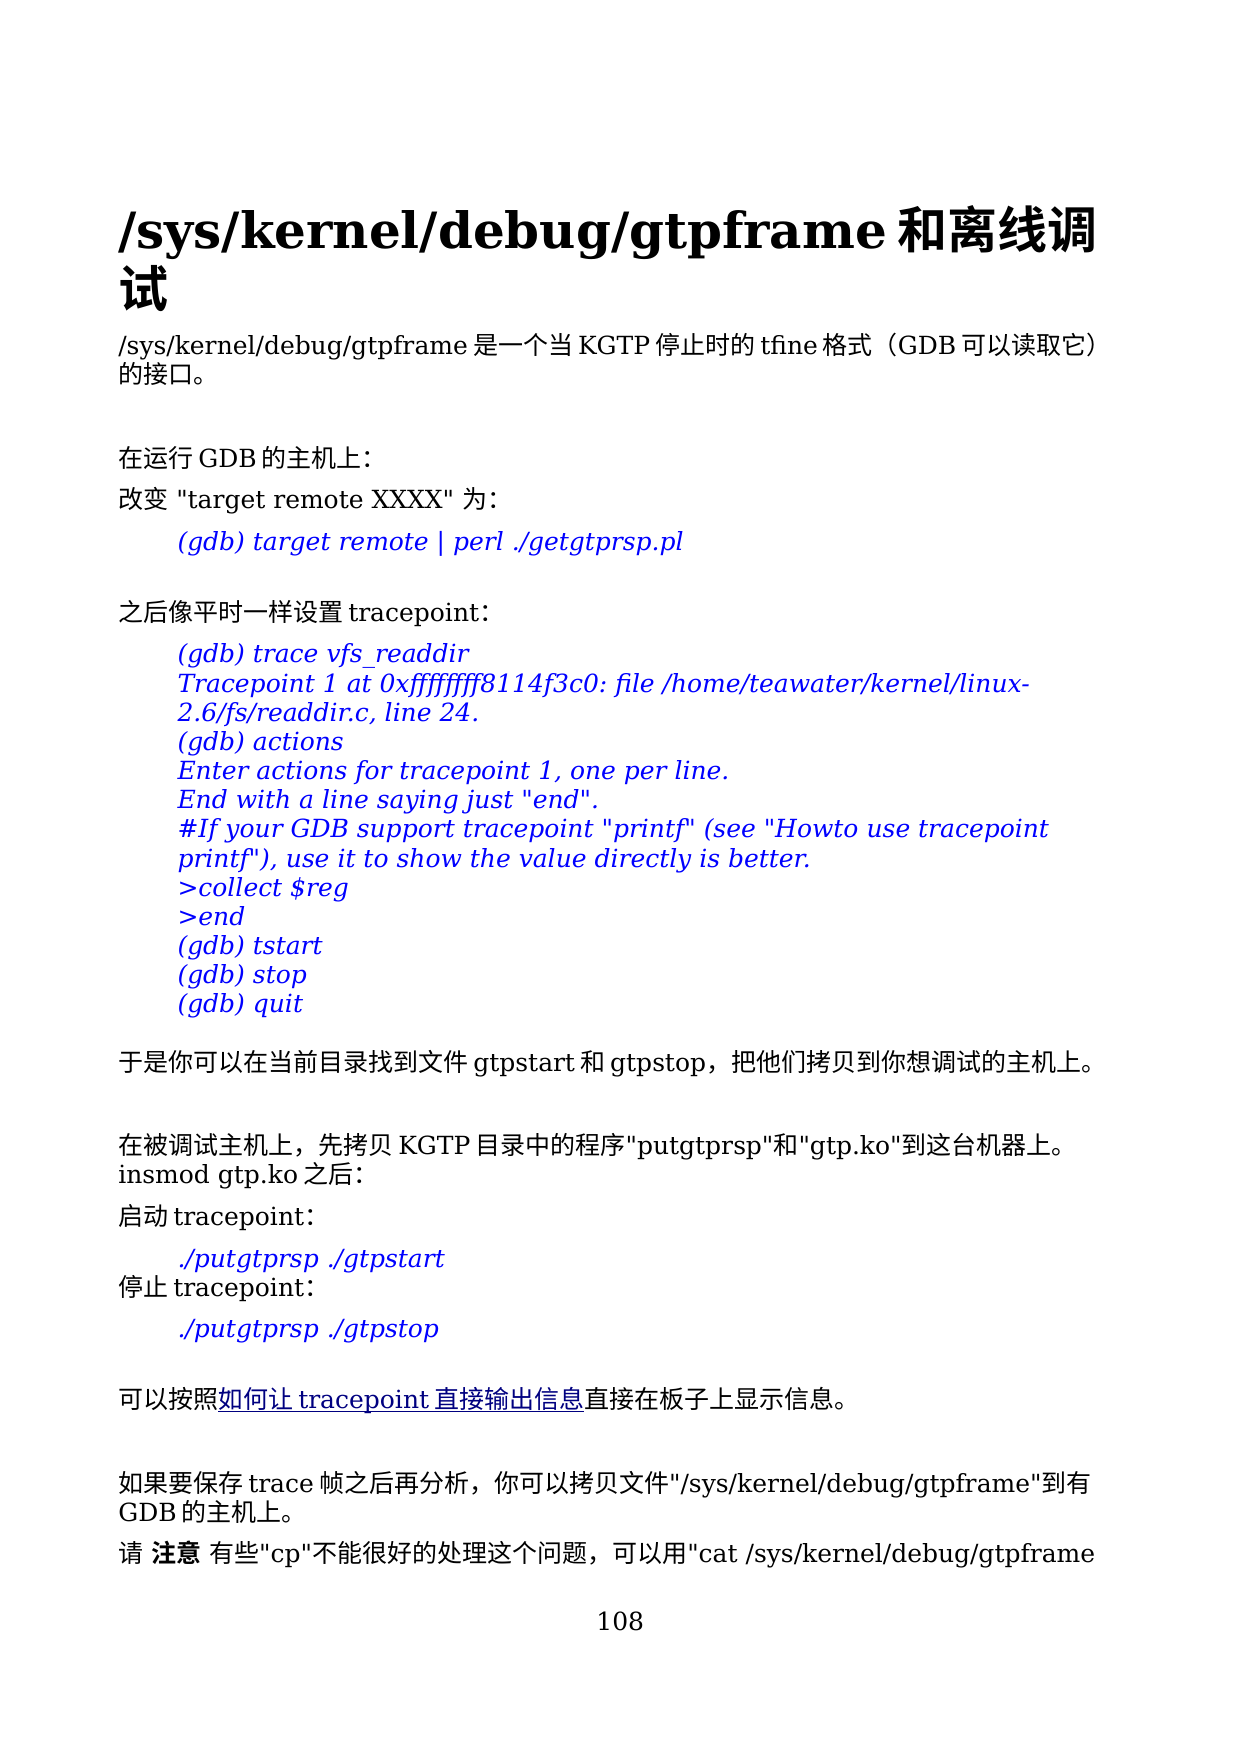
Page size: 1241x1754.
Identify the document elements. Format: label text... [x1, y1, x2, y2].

text (gdb) quit [177, 989, 1063, 1019]
text 启动tracepoint： [118, 1202, 1122, 1231]
text >collect $reg [177, 873, 1063, 902]
text 之后像平时一样设置tracepoint： [118, 598, 1122, 627]
text Enter actions for tracepoint 1, one per line. [177, 756, 1063, 785]
text /sys/kernel/debug/gtpframe是一个当KGTP停止时的tfine格式（GDB可以读取它）的接口。 [118, 331, 1122, 389]
text ./putgtprsp ./gtpstop [177, 1314, 1063, 1344]
text #If your GDB support tracepoint "printf" (see "Howto use tracepoint printf"), use it to show the value directly is better. [177, 814, 1063, 873]
text Tracepoint 1 at 0xffffffff8114f3c0: file /home/teawater/kernel/linux-2.6/fs/readdir.c, line 24. [177, 669, 1063, 727]
text 于是你可以在当前目录找到文件gtpstart和gtpstop，把他们拷贝到你想调试的主机上。 [118, 1048, 1122, 1077]
text End with a line saying just "end". [177, 785, 1063, 814]
text 在运行GDB的主机上： [118, 444, 1122, 473]
text 请 注意 有些"cp"不能很好的处理这个问题，可以用"cat /sys/kernel/debug/gtpframe [118, 1539, 1122, 1569]
text 如果要保存trace帧之后再分析，你可以拷贝文件"/sys/kernel/debug/gtpframe"到有GDB的主机上。 [118, 1469, 1122, 1527]
text 改变 "target remote XXXX" 为： [118, 485, 1122, 514]
text 可以按照如何让tracepoint直接输出信息直接在板子上显示信息。 [118, 1385, 1122, 1414]
text (gdb) tstart [177, 931, 1063, 960]
text 在被调试主机上，先拷贝KGTP目录中的程序"putgtprsp"和"gtp.ko"到这台机器上。insmod gtp.ko之后： [118, 1131, 1122, 1189]
text >end [177, 902, 1063, 931]
text (gdb) stop [177, 960, 1063, 989]
text (gdb) actions [177, 727, 1063, 756]
text (gdb) target remote | perl ./getgtprsp.pl [177, 527, 1063, 556]
subtitle /sys/kernel/debug/gtpframe和离线调试 [118, 202, 1122, 319]
text (gdb) trace vfs_readdir [177, 639, 1063, 669]
text 停止tracepoint： [118, 1273, 1122, 1302]
text ./putgtprsp ./gtpstart [177, 1244, 1063, 1273]
